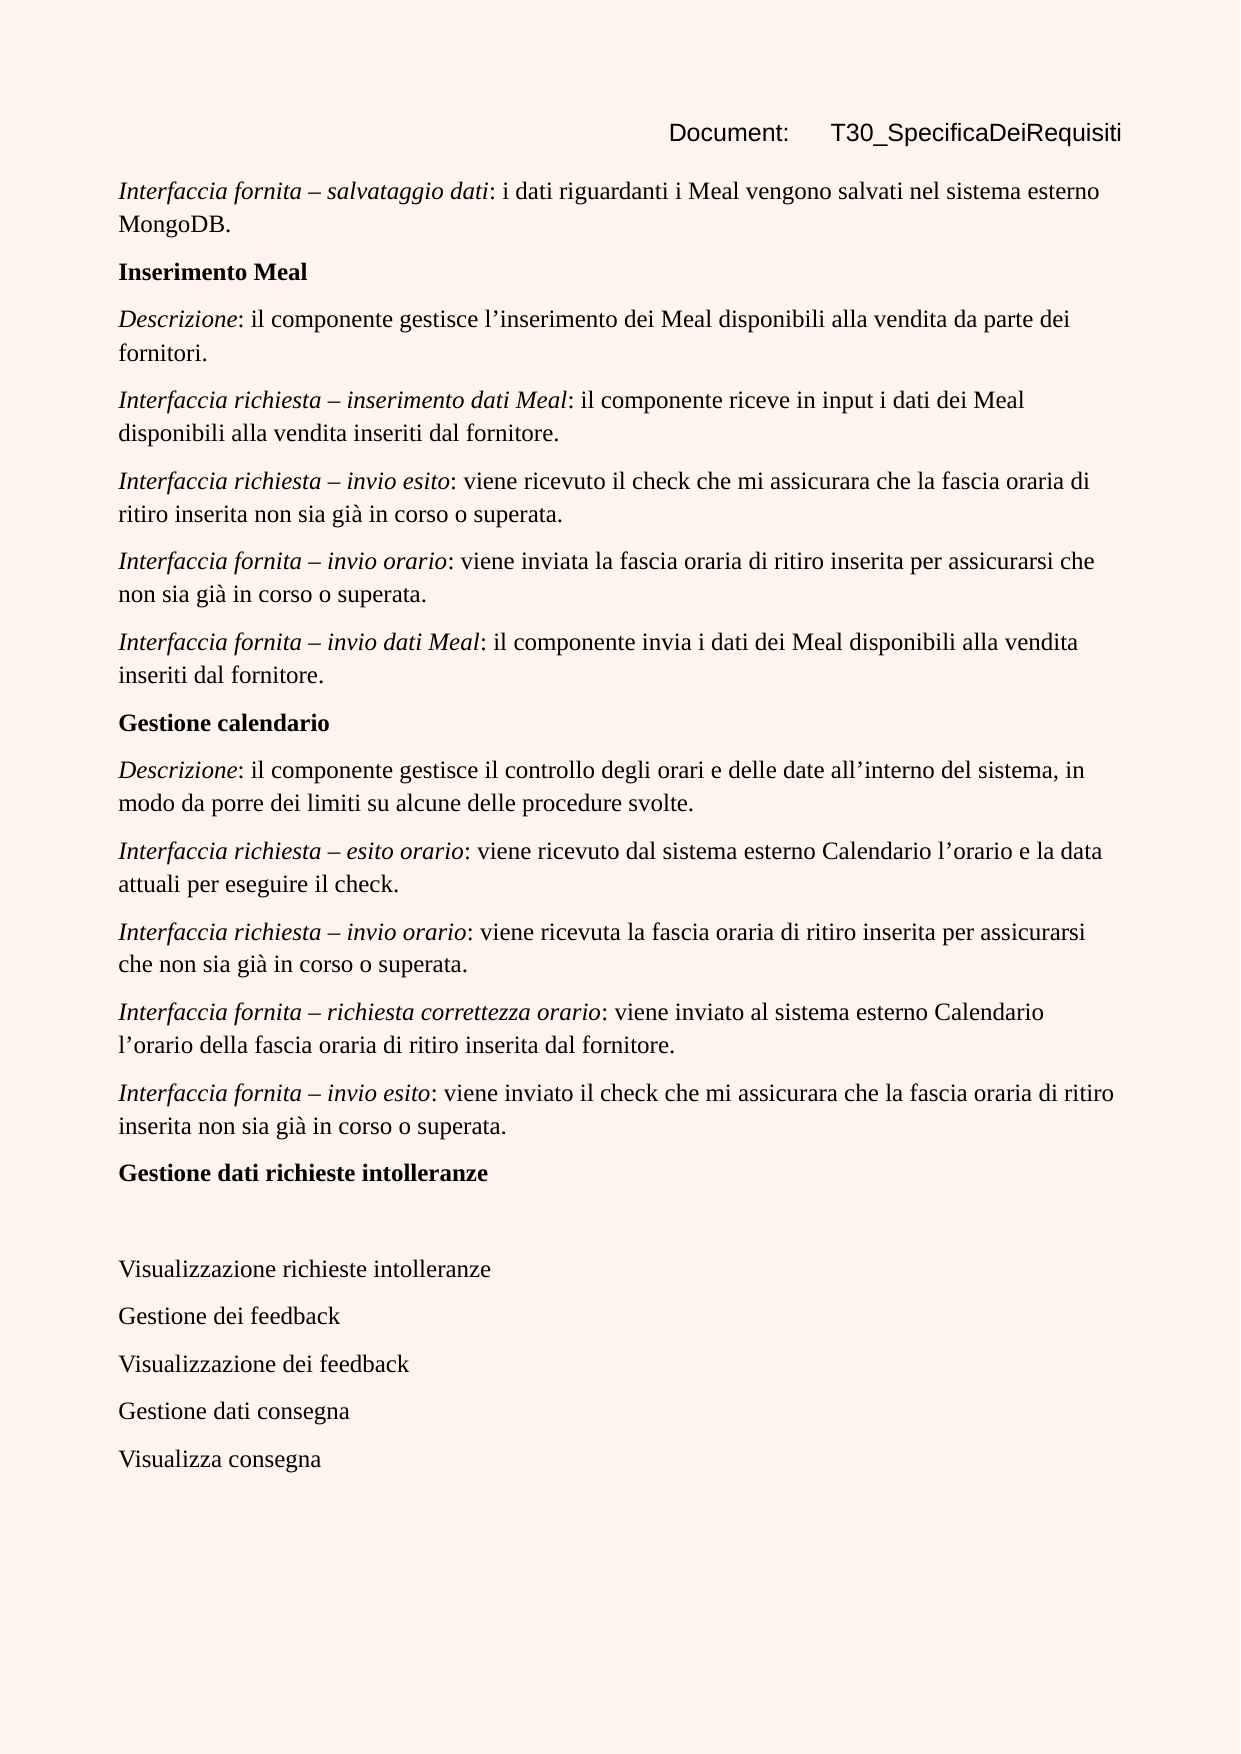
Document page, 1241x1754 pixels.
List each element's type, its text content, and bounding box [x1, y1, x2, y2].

text Interfaccia richiesta – esito orario: viene ricevuto dal sistema esterno Calendario l’orario e la data attuali per eseguire il check. [118, 836, 1122, 898]
text Interfaccia fornita – invio esito: viene inviato il check che mi assicurara che la fascia oraria di ritiro inserita non sia già in corso o superata. [118, 1078, 1122, 1139]
text Interfaccia richiesta – invio orario: viene ricevuta la fascia oraria di ritiro inserita per assicurarsi che non sia già in corso o superata. [118, 917, 1122, 978]
text Interfaccia richiesta – invio esito: viene ricevuto il check che mi assicurara che la fascia oraria di ritiro inserita non sia già in corso o superata. [118, 466, 1122, 528]
text Gestione dati richieste intolleranze [118, 1158, 1122, 1187]
text Descrizione: il componente gestisce il controllo degli orari e delle date all’interno del sistema, in modo da porre dei limiti su alcune delle procedure svolte. [118, 755, 1122, 817]
text Interfaccia richiesta – inserimento dati Meal: il componente riceve in input i dati dei Meal disponibili alla vendita inseriti dal fornitore. [118, 385, 1122, 447]
text Interfaccia fornita – invio orario: viene inviata la fascia oraria di ritiro inserita per assicurarsi che non sia già in corso o superata. [118, 546, 1122, 608]
text Interfaccia fornita – richiesta correttezza orario: viene inviato al sistema esterno Calendario l’orario della fascia oraria di ritiro inserita dal fornitore. [118, 997, 1122, 1059]
text Visualizzazione dei feedback [118, 1349, 1122, 1378]
text Interfaccia fornita – salvataggio dati: i dati riguardanti i Meal vengono salvati nel sistema esterno MongoDB. [118, 176, 1122, 238]
text Visualizza consegna [118, 1444, 1122, 1473]
text Interfaccia fornita – invio dati Meal: il componente invia i dati dei Meal disponibili alla vendita inseriti dal fornitore. [118, 627, 1122, 689]
text Gestione calendario [118, 708, 1122, 736]
text Descrizione: il componente gestisce l’inserimento dei Meal disponibili alla vendita da parte dei fornitori. [118, 304, 1122, 366]
text Gestione dati consegna [118, 1396, 1122, 1425]
text Gestione dei feedback [118, 1301, 1122, 1330]
text Inserimento Meal [118, 257, 1122, 286]
text Visualizzazione richieste intolleranze [118, 1254, 1122, 1282]
